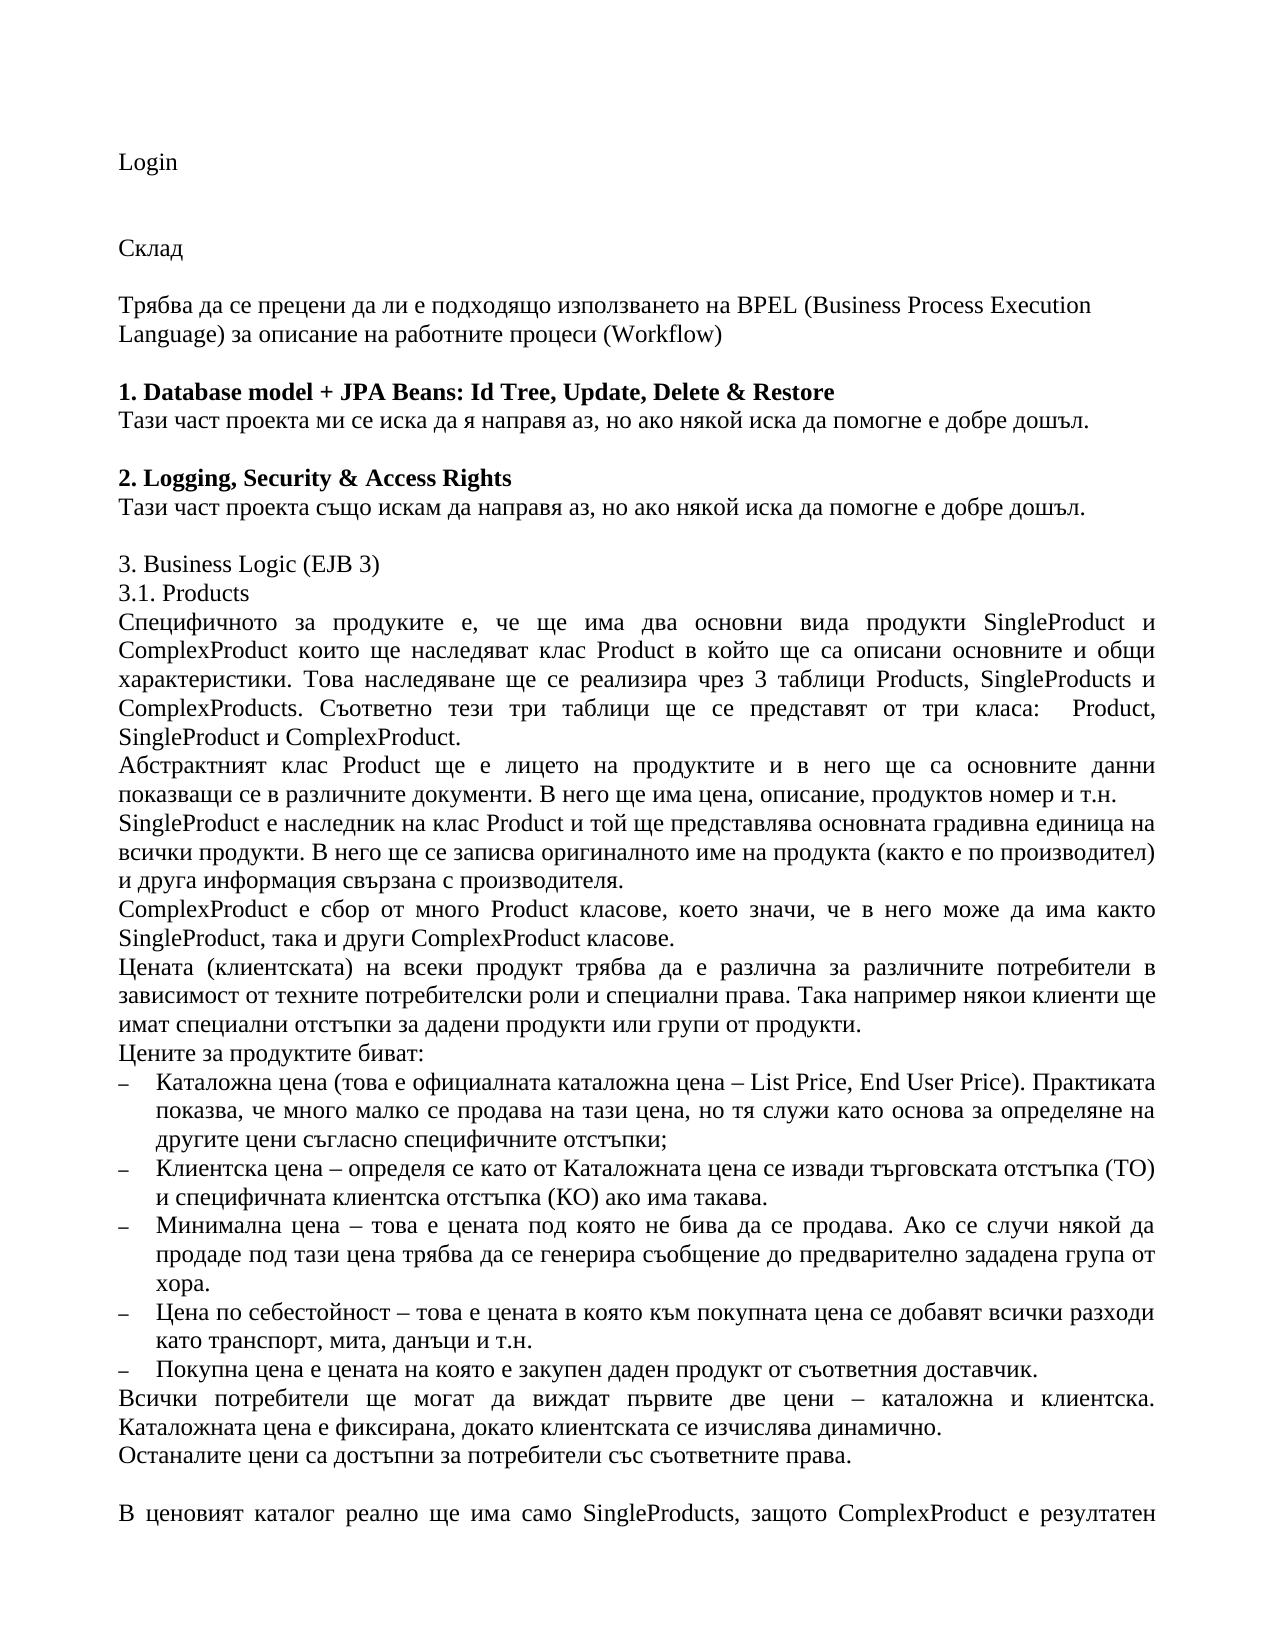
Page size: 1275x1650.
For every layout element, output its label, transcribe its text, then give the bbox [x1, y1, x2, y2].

text ComplexProduct е сбор от много Product класове, което значи, че в него може да има както SingleProduct, така и други ComplexProduct класове. [118, 894, 1157, 952]
list Минимална цена – това е цената под която не бива да се продава. Ако се случи някой да продаде под тази цена трябва да се генерира съобщение до предварително зададена група от хора. [118, 1211, 1157, 1297]
text Останалите цени са достъпни за потребители със съответните права. [118, 1441, 1157, 1469]
list Цена по себестойност – това е цената в която към покупната цена се добавят всички разходи като транспорт, мита, данъци и т.н. [118, 1297, 1157, 1354]
text Специфичното за продуките е, че ще има два основни вида продукти SingleProduct и ComplexProduct които ще наследяват клас Product в който ще са описани основните и общи характеристики. Това наследяване ще се реализира чрез 3 таблици Products, SingleProducts и ComplexProducts. Съответно тези три таблици ще се представят от три класа: Product, SingleProduct и ComplexProduct. [118, 607, 1157, 751]
text Login [118, 147, 1157, 176]
text В ценовият каталог реално ще има само SingleProducts, защото ComplexProduct е резултатен [118, 1498, 1157, 1527]
list Клиентска цена – определя се като от Каталожната цена се извади търговската отстъпка (ТО) и специфичната клиентска отстъпка (КО) ако има такава. [118, 1153, 1157, 1211]
list Каталожна цена (това е официалната каталожна цена – List Price, End User Price). Практиката показва, че много малко се продава на тази цена, но тя служи като основа за определяне на другите цени съгласно специфичните отстъпки; [118, 1067, 1157, 1153]
text Трябва да се прецени да ли е подходящо използването на BPEL (Business Process Execution Language) за описание на работните процеси (Workflow) [118, 291, 1157, 348]
text 1. Database model + JPA Beans: Id Tree, Update, Delete & Restore Тази част проекта ми се иска да я направя аз, но ако някой иска да помогне е добре дошъл. 2. Logging, Security & Access Rights Тази част проекта също искам да направя аз, но ако някой иска да помогне е добре дошъл. 3. Business Logic (EJB 3) 3.1. Products [118, 377, 1157, 607]
text Всички потребители ще могат да виждат първите две цени – каталожна и клиентска. Каталожната цена е фиксирана, докато клиентската се изчислява динамично. [118, 1383, 1157, 1441]
text SingleProduct е наследник на клас Product и той ще представлява основната градивна единица на всички продукти. В него ще се записва оригиналното име на продукта (както е по производител) и друга информация свързана с производителя. [118, 808, 1157, 894]
text Цените за продуктите биват: [118, 1038, 1157, 1067]
text Абстрактният клас Product ще е лицето на продуктите и в него ще са основните данни показващи се в различните документи. В него ще има цена, описание, продуктов номер и т.н. [118, 751, 1157, 808]
text Цената (клиентската) на всеки продукт трябва да е различна за различните потребители в зависимост от техните потребителски роли и специални права. Така например някои клиенти ще имат специални отстъпки за дадени продукти или групи от продукти. [118, 952, 1157, 1038]
text Склад [118, 233, 1157, 262]
list Покупна цена е цената на която е закупен даден продукт от съответния доставчик. [118, 1354, 1157, 1383]
